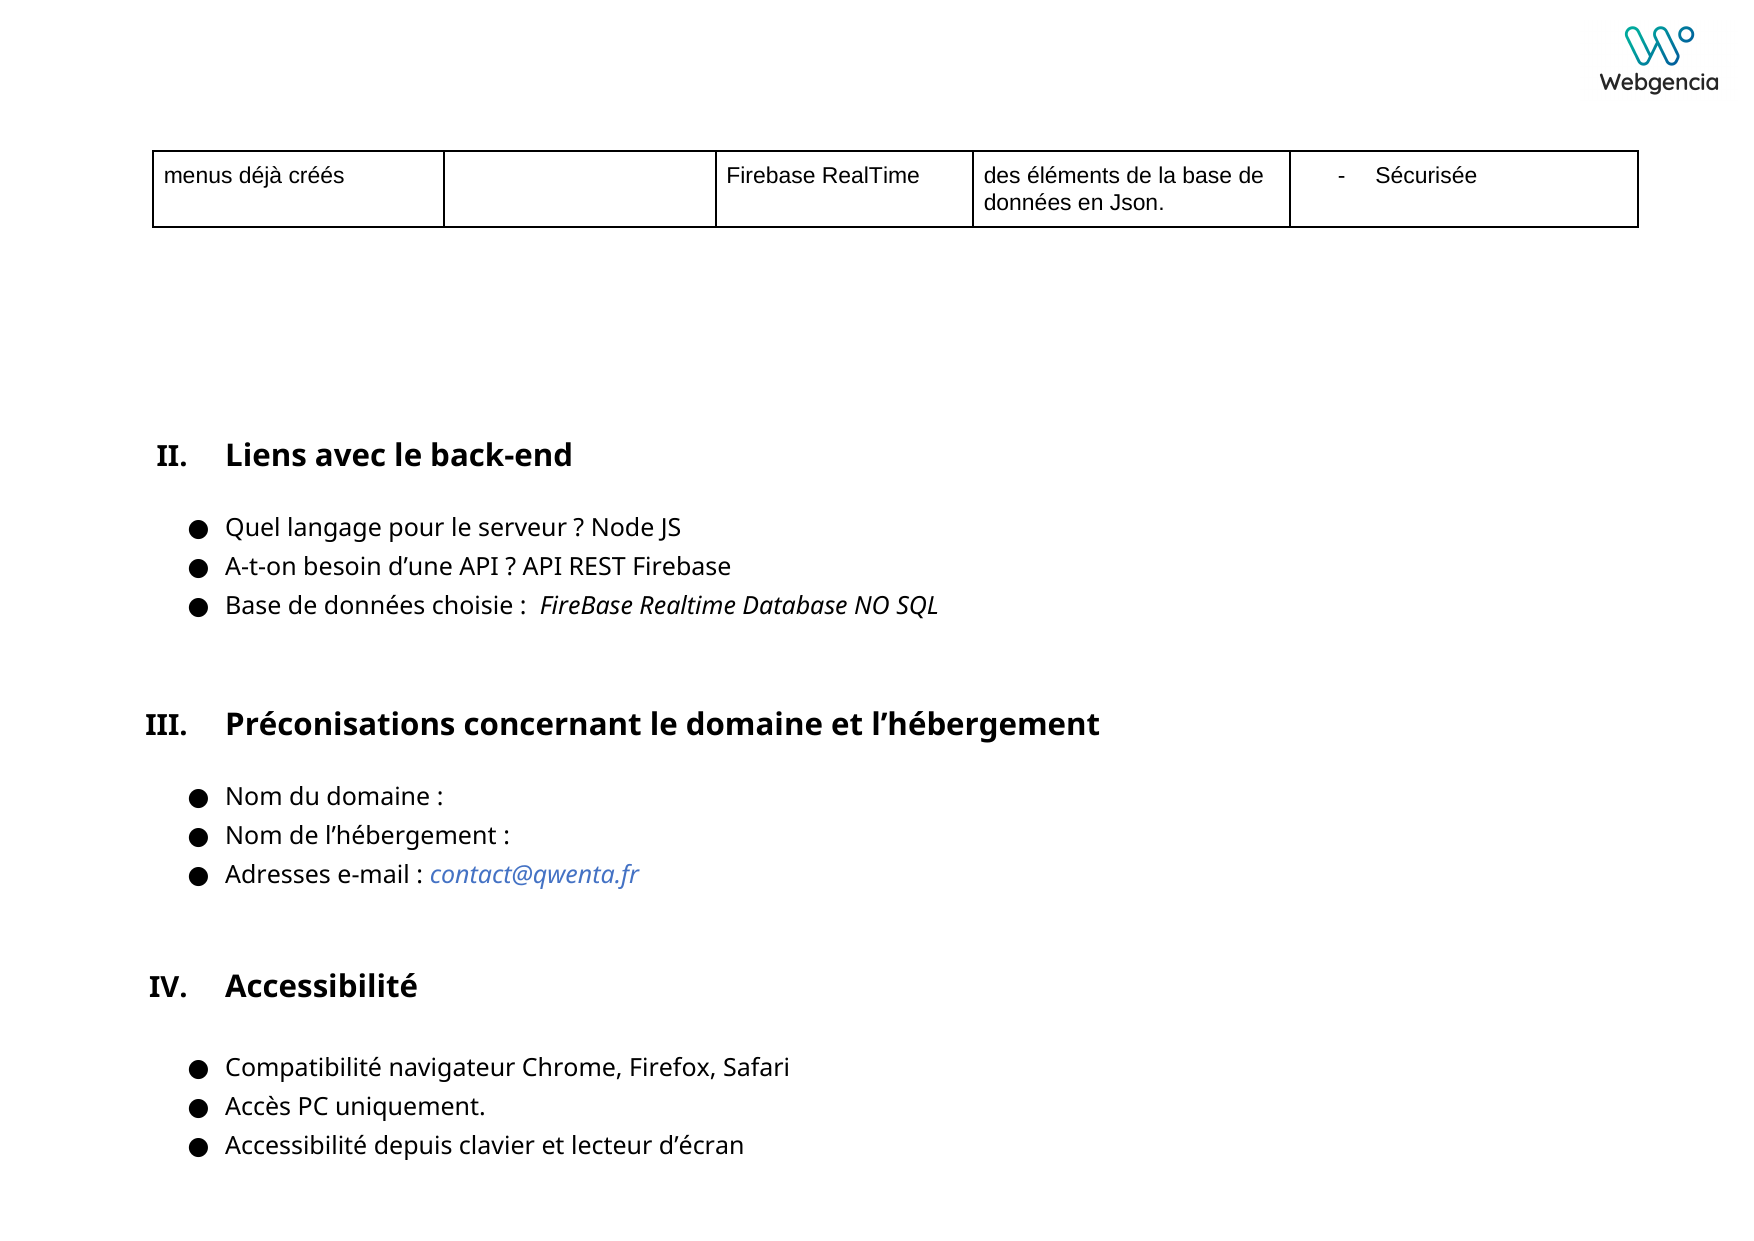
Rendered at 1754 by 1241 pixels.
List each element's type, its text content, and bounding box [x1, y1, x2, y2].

list Nom du domaine : [187, 778, 1604, 812]
list Compatibilité navigateur Chrome, Firefox, Safari [187, 1049, 1604, 1083]
table_cell des éléments de la base de données en Json. [974, 152, 1289, 226]
list Accessibilité depuis clavier et lecteur d’écran [187, 1128, 1604, 1162]
list Adresses e-mail : contact@qwenta.fr [187, 856, 1604, 921]
table_cell menus déjà créés [154, 152, 443, 226]
list Accès PC uniquement. [187, 1089, 1604, 1123]
table_cell Sécurisée [1291, 152, 1637, 226]
list Nom de l’hébergement : [187, 817, 1604, 851]
list Quel langage pour le serveur ? Node JS [187, 509, 1604, 543]
table_cell [445, 152, 715, 226]
table_cell Firebase RealTime [717, 152, 972, 226]
list Accessibilité [187, 964, 1604, 1049]
list Base de données choisie : FireBase Realtime Database NO SQL [187, 588, 1604, 652]
list Préconisations concernant le domaine et l’hébergement [187, 701, 1604, 744]
list A-t-on besoin d’une API ? API REST Firebase [187, 548, 1604, 583]
list Liens avec le back-end [187, 433, 1604, 475]
